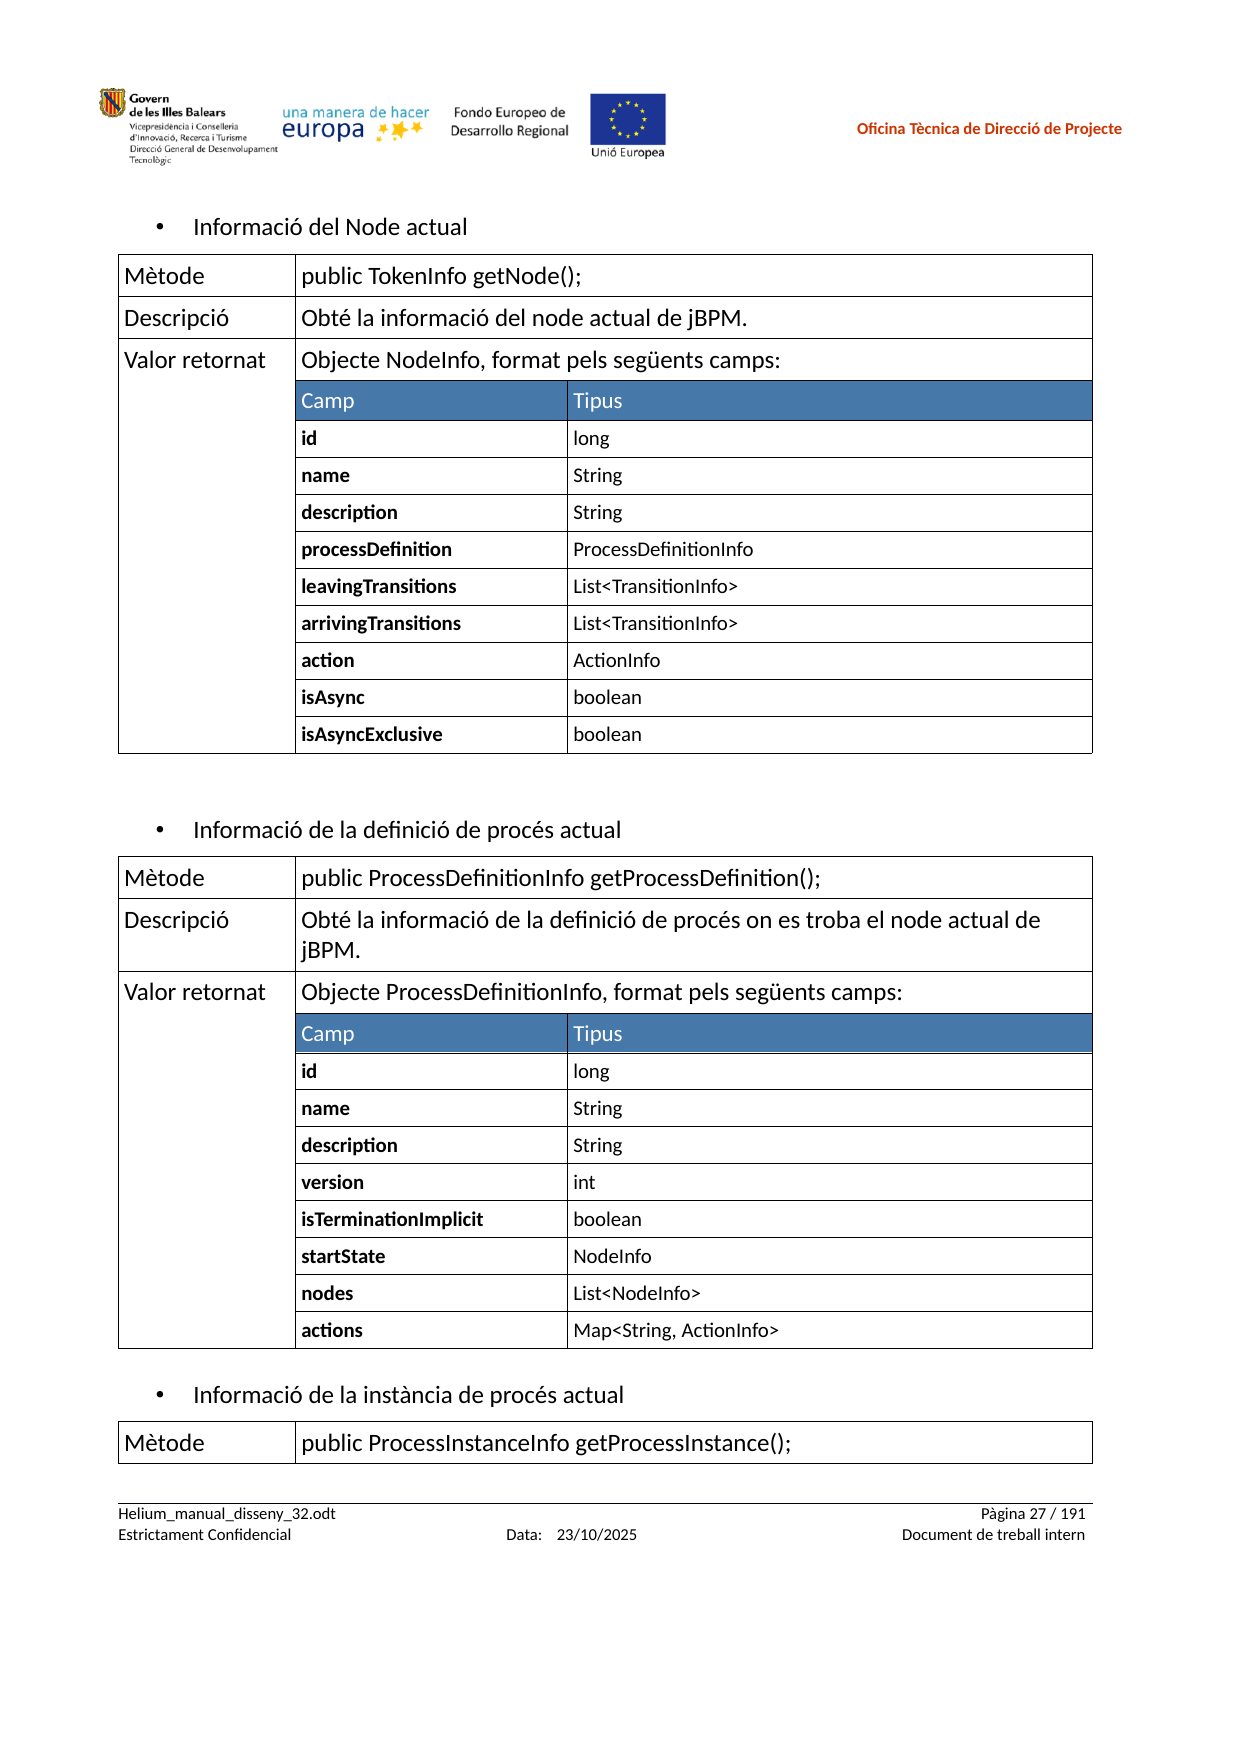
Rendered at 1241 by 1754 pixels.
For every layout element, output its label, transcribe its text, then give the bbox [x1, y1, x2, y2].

table_cell List<NodeInfo> [568, 1275, 1092, 1311]
table_cell nodes [296, 1275, 567, 1311]
table_cell id [296, 421, 567, 457]
table_cell Objecte NodeInfo, format pels següents camps: [296, 339, 1092, 380]
table_cell int [568, 1164, 1092, 1200]
table_cell String [568, 1127, 1092, 1163]
table_cell id [296, 1054, 567, 1089]
table_cell Tipus [568, 1014, 1092, 1052]
table_cell boolean [568, 1201, 1092, 1237]
table_cell startState [296, 1238, 567, 1274]
table_cell ProcessDefinitionInfo [568, 532, 1092, 568]
table_cell Camp [296, 381, 567, 420]
table_cell isAsyncExclusive [296, 717, 567, 753]
table_cell processDefinition [296, 532, 567, 568]
table_cell boolean [568, 680, 1092, 716]
table_cell Valor retornat [119, 339, 295, 753]
table_cell Camp [296, 1014, 567, 1052]
table_cell description [296, 1127, 567, 1163]
list Informació de la definició de procés actual [156, 814, 1122, 844]
table_cell ActionInfo [568, 643, 1092, 679]
table_cell isTerminationImplicit [296, 1201, 567, 1237]
table_cell action [296, 643, 567, 679]
picture [99, 87, 668, 166]
table_cell List<TransitionInfo> [568, 606, 1092, 642]
table_cell List<TransitionInfo> [568, 569, 1092, 605]
list Informació del Node actual [156, 211, 1122, 241]
table_cell description [296, 495, 567, 531]
table_cell Descripció [119, 297, 295, 338]
table_cell version [296, 1164, 567, 1200]
list Informació de la instància de procés actual [156, 1379, 1122, 1409]
table_header Mètode [119, 255, 295, 296]
table_cell String [568, 1090, 1092, 1126]
table_cell Tipus [568, 381, 1092, 420]
table_header Mètode [119, 857, 295, 898]
table_cell name [296, 1090, 567, 1126]
table_cell Descripció [119, 899, 295, 971]
table_cell Obté la informació del node actual de jBPM. [296, 297, 1092, 338]
table_header public ProcessDefinitionInfo getProcessDefinition(); [296, 857, 1092, 898]
table_cell String [568, 495, 1092, 531]
table_cell Map<String, ActionInfo> [568, 1312, 1092, 1348]
table_cell Valor retornat [119, 972, 295, 1348]
table_cell leavingTransitions [296, 569, 567, 605]
table_header public TokenInfo getNode(); [296, 255, 1092, 296]
table_cell isAsync [296, 680, 567, 716]
table_cell Objecte ProcessDefinitionInfo, format pels següents camps: [296, 972, 1092, 1013]
table_cell String [568, 458, 1092, 494]
table_cell long [568, 1054, 1092, 1089]
table_cell actions [296, 1312, 567, 1348]
table_cell arrivingTransitions [296, 606, 567, 642]
table_cell Obté la informació de la definició de procés on es troba el node actual de jBPM. [296, 899, 1092, 971]
table_cell name [296, 458, 567, 494]
table_cell NodeInfo [568, 1238, 1092, 1274]
table_header Mètode [119, 1422, 295, 1463]
table_cell boolean [568, 717, 1092, 753]
table_header public ProcessInstanceInfo getProcessInstance(); [296, 1422, 1092, 1463]
table_cell long [568, 421, 1092, 457]
